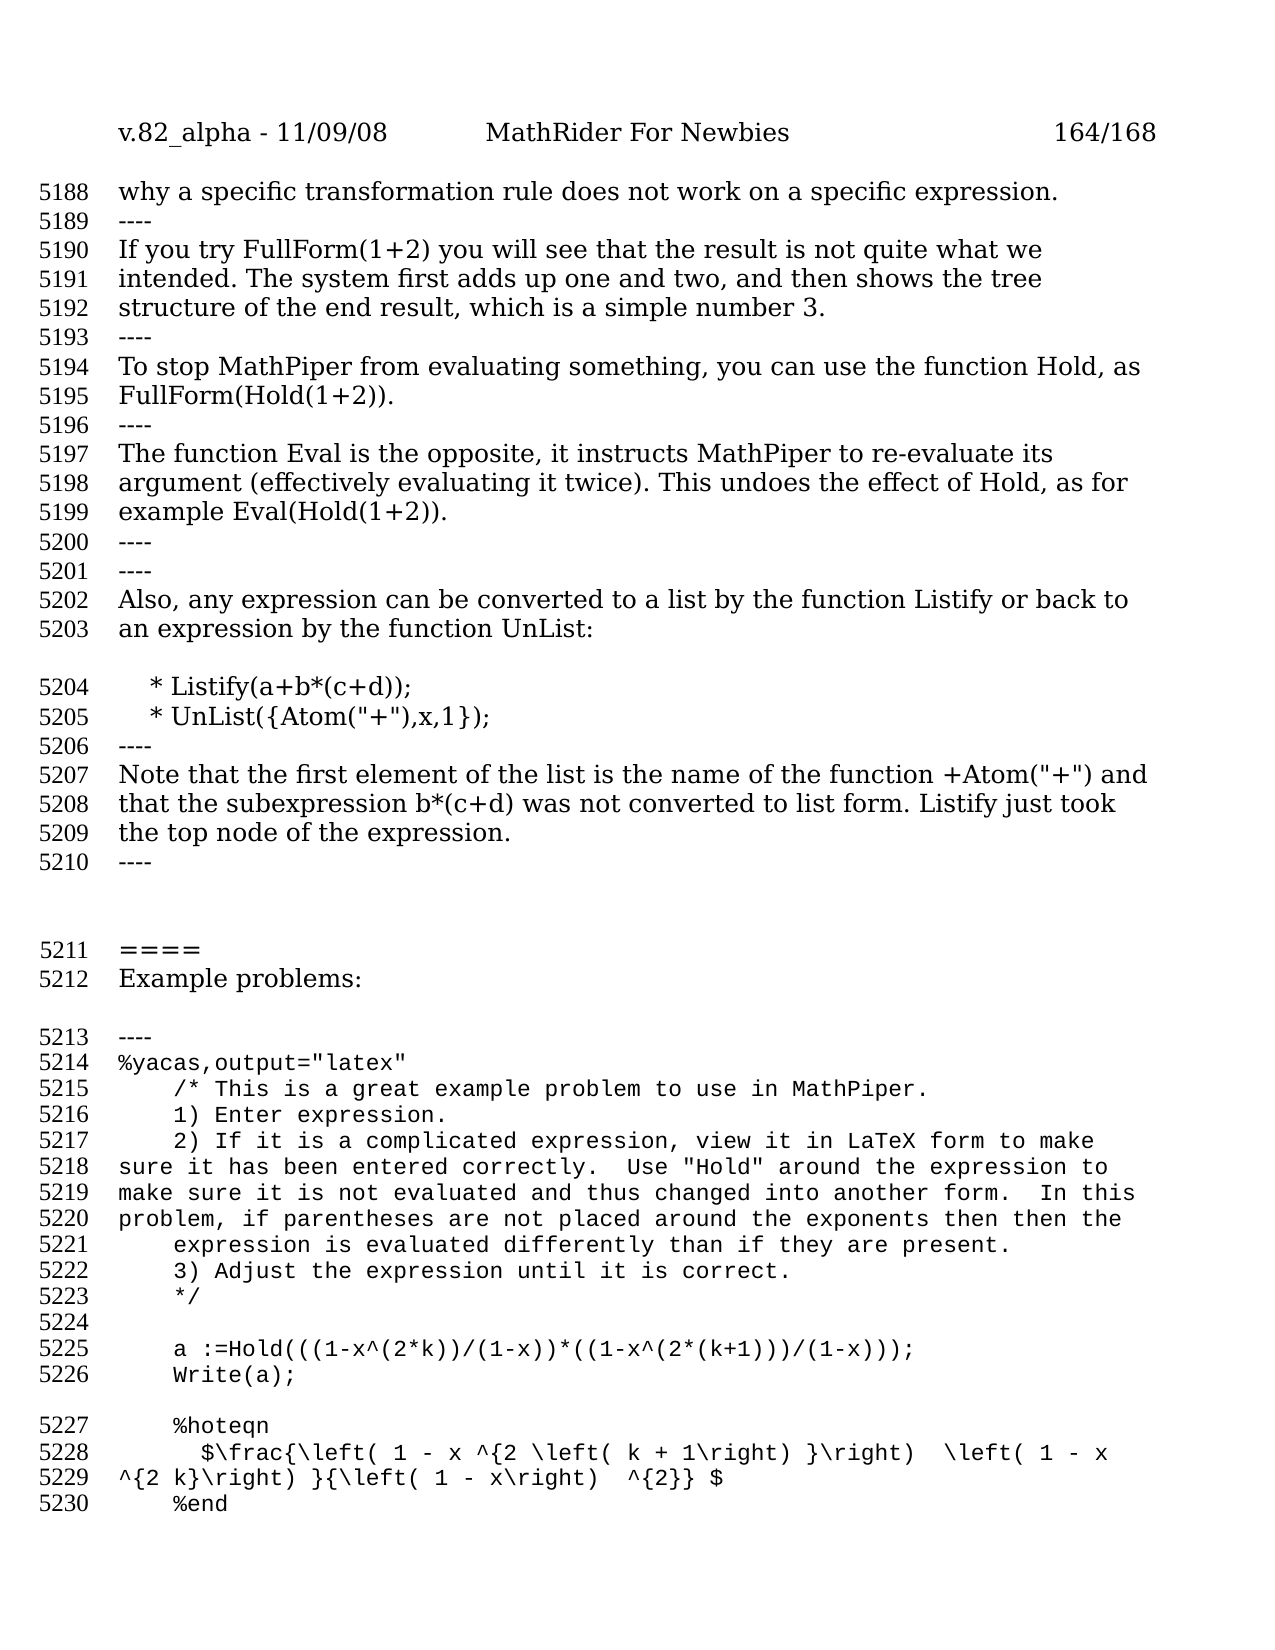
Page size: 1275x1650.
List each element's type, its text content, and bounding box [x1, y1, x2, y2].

text 3) Adjust the expression until it is correct. [118, 1259, 1157, 1285]
text ==== [118, 935, 1157, 964]
text Write(a); [118, 1363, 1157, 1389]
text ---- [118, 410, 1157, 439]
text %end [118, 1493, 1157, 1519]
text %hoteqn [118, 1415, 1157, 1441]
text ---- [118, 323, 1157, 352]
text ---- [118, 731, 1157, 760]
text %yacas,output="latex" [118, 1052, 1157, 1078]
text If you try FullForm(1+2) you will see that the result is not quite what we intended. The system first adds up one and two, and then shows the tree structure of the end result, which is a simple number 3. [118, 235, 1157, 323]
text */ [118, 1285, 1157, 1311]
text * Listify(a+b*(c+d)); [118, 673, 1157, 702]
text ---- [118, 1023, 1157, 1052]
text * UnList({Atom("+"),x,1}); [118, 702, 1157, 731]
text Example problems: [118, 964, 1157, 993]
text ---- [118, 527, 1157, 556]
text Also, any expression can be converted to a list by the function Listify or back to an expression by the function UnList: [118, 585, 1157, 643]
text Note that the first element of the list is the name of the function +Atom("+") and that the subexpression b*(c+d) was not converted to list form. Listify just took the top node of the expression. [118, 760, 1157, 848]
text 1) Enter expression. [118, 1104, 1157, 1129]
text 2) If it is a complicated expression, view it in LaTeX form to make sure it has been entered correctly. Use "Hold" around the expression to make sure it is not evaluated and thus changed into another form. In this problem, if parentheses are not placed around the exponents then then the [118, 1129, 1157, 1233]
text ---- [118, 206, 1157, 235]
text expression is evaluated differently than if they are present. [118, 1233, 1157, 1259]
text ---- [118, 556, 1157, 585]
text The function Eval is the opposite, it instructs MathPiper to re-evaluate its argument (effectively evaluating it twice). This undoes the effect of Hold, as for example Eval(Hold(1+2)). [118, 439, 1157, 527]
text ---- [118, 848, 1157, 877]
text /* This is a great example problem to use in MathPiper. [118, 1078, 1157, 1104]
text a :=Hold(((1-x^(2*k))/(1-x))*((1-x^(2*(k+1)))/(1-x))); [118, 1337, 1157, 1363]
text To stop MathPiper from evaluating something, you can use the function Hold, as FullForm(Hold(1+2)). [118, 352, 1157, 410]
text why a specific transformation rule does not work on a specific expression. [118, 177, 1157, 206]
text $\frac{\left( 1 - x ^{2 \left( k + 1\right) }\right) \left( 1 - x ^{2 k}\right) }{\left( 1 - x\right) ^{2}} $ [118, 1441, 1157, 1493]
